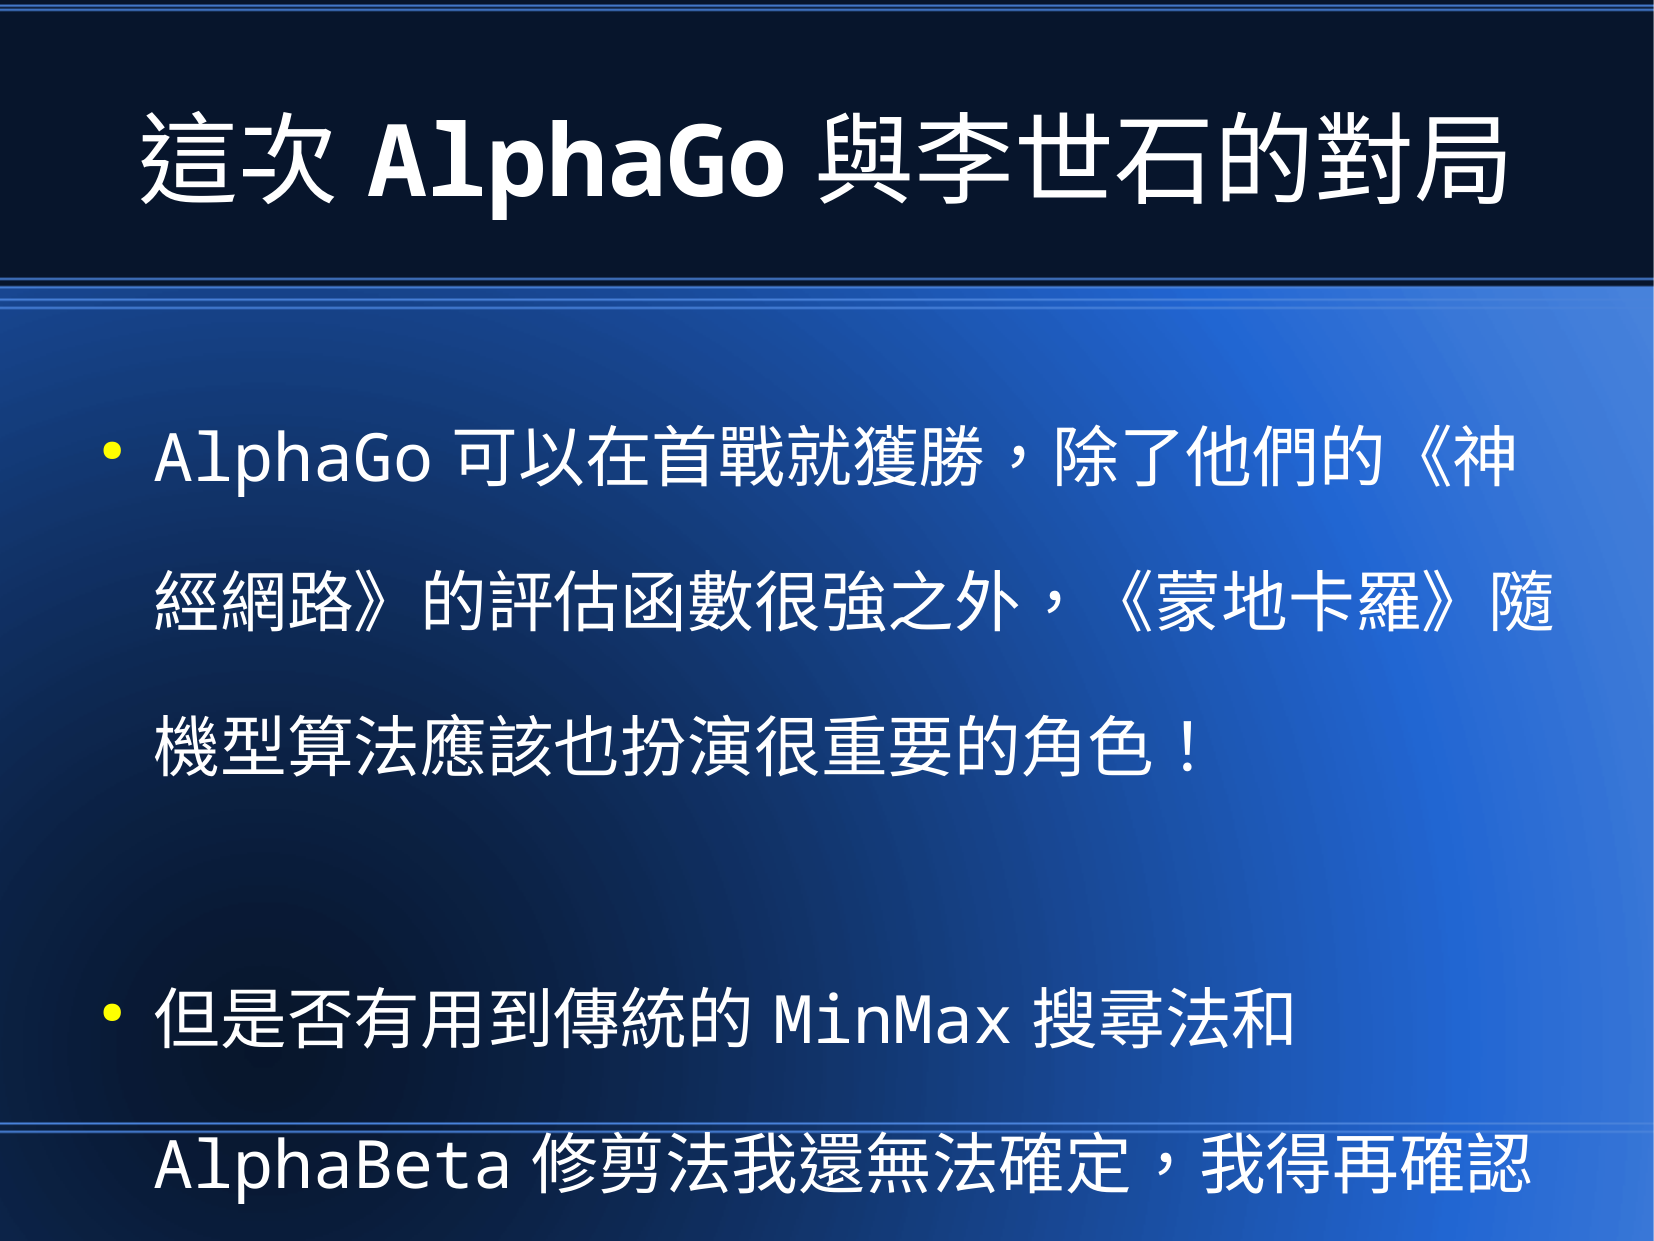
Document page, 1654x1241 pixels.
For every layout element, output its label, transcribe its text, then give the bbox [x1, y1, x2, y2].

list AlphaGo可以在首戰就獲勝，除了他們的《神經網路》的評估函數很強之外，《蒙地卡羅》隨機型算法應該也扮演很重要的角色！ 但是否有用到傳統的MinMax搜尋法和AlphaBeta修剪法我還無法確定，我得再確認看看！ [82, 355, 1571, 1241]
picture [0, 0, 1654, 1241]
title 這次AlphaGo與李世石的對局 [82, 49, 1571, 257]
